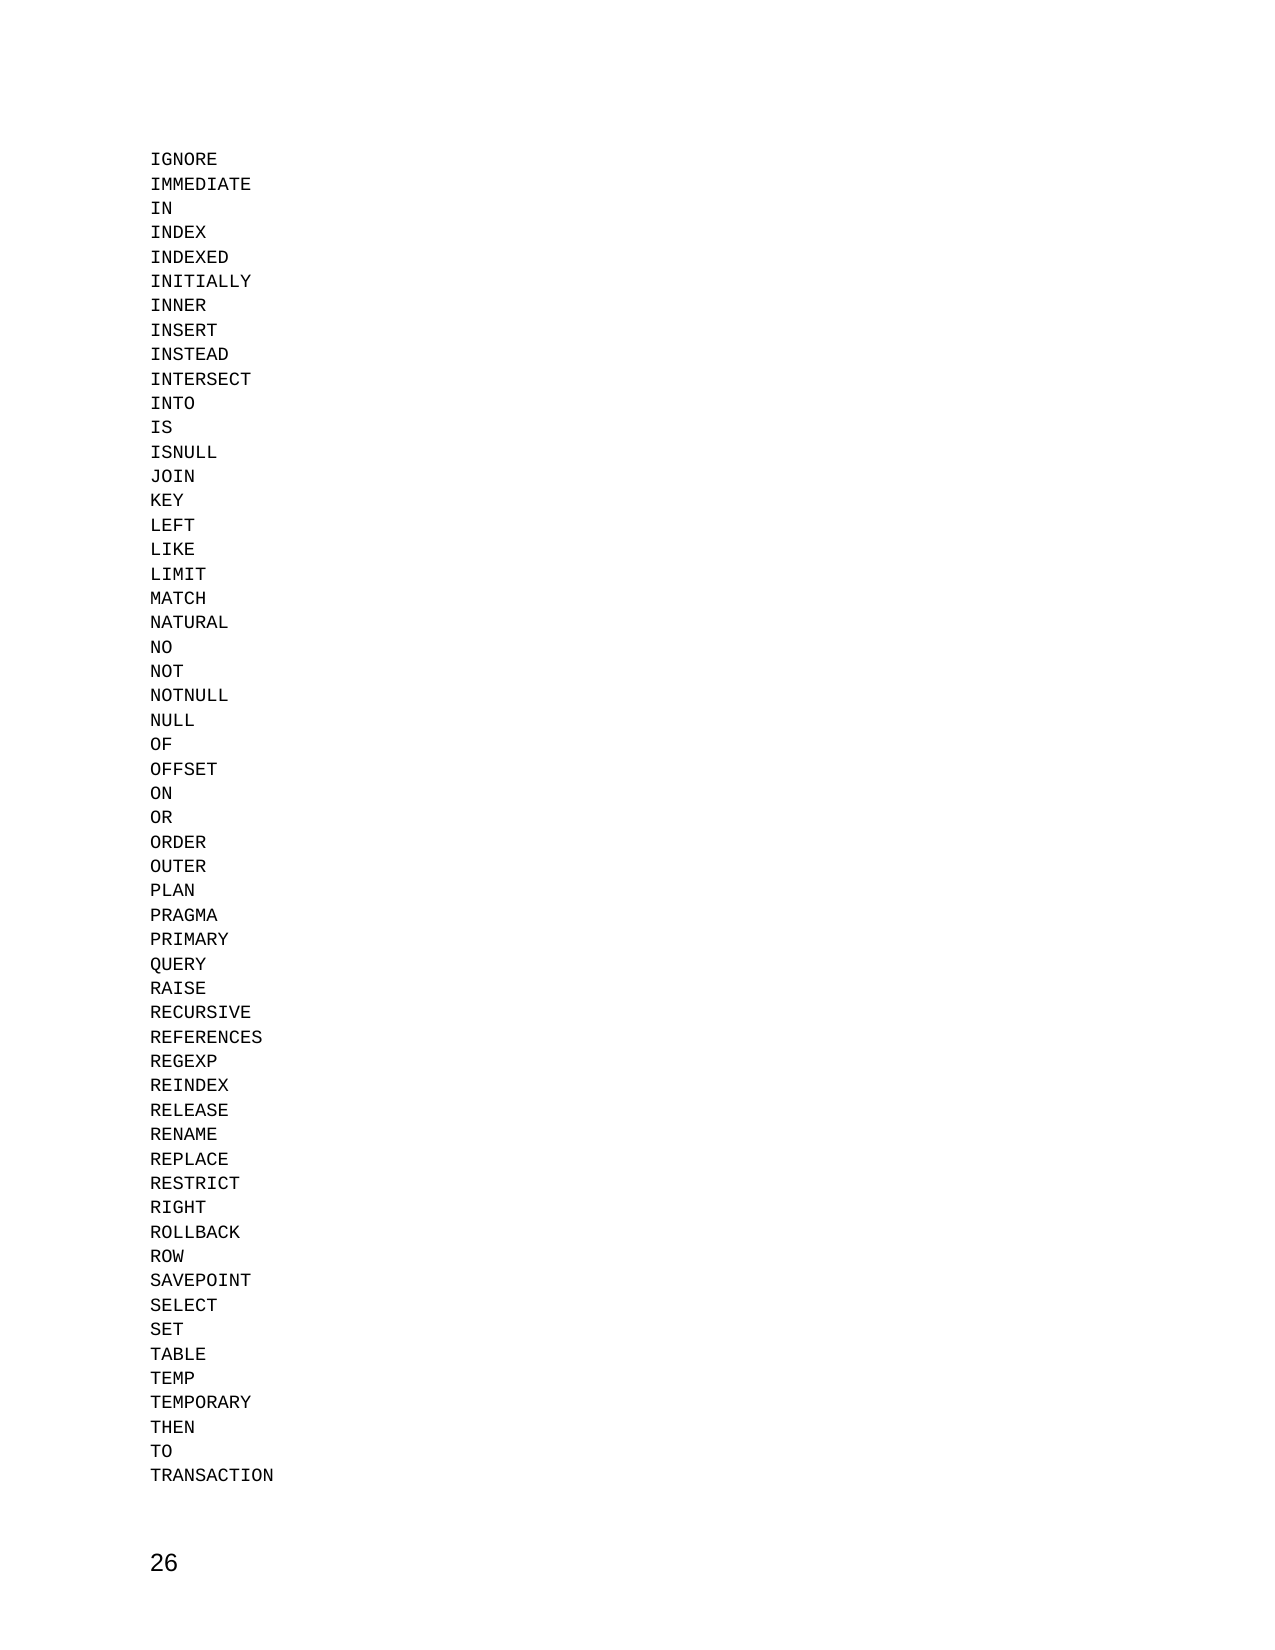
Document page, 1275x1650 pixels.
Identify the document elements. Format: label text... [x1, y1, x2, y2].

text QUERY [150, 954, 1125, 976]
text IGNORE [150, 150, 1125, 171]
text TRANSACTION [150, 1466, 1125, 1487]
text NULL [150, 711, 1125, 732]
text RECURSIVE [150, 1003, 1125, 1024]
text OF [150, 735, 1125, 756]
text RENAME [150, 1125, 1125, 1146]
text REFERENCES [150, 1027, 1125, 1049]
text RELEASE [150, 1101, 1125, 1122]
text PLAN [150, 881, 1125, 902]
text INITIALLY [150, 272, 1125, 293]
text RAISE [150, 979, 1125, 1000]
text IS [150, 418, 1125, 439]
text LIMIT [150, 564, 1125, 586]
text INDEXED [150, 247, 1125, 269]
text ROLLBACK [150, 1222, 1125, 1244]
text NATURAL [150, 613, 1125, 634]
text INTERSECT [150, 369, 1125, 391]
text INDEX [150, 223, 1125, 244]
text PRAGMA [150, 906, 1125, 927]
text OR [150, 808, 1125, 829]
text SAVEPOINT [150, 1271, 1125, 1292]
text JOIN [150, 467, 1125, 488]
text TEMP [150, 1369, 1125, 1390]
text ISNULL [150, 442, 1125, 464]
text LEFT [150, 516, 1125, 537]
text NOT [150, 662, 1125, 683]
text SELECT [150, 1296, 1125, 1317]
text NOTNULL [150, 686, 1125, 707]
text NO [150, 637, 1125, 659]
text ON [150, 784, 1125, 805]
text PRIMARY [150, 930, 1125, 951]
text INSTEAD [150, 345, 1125, 366]
text MATCH [150, 589, 1125, 610]
text REINDEX [150, 1076, 1125, 1097]
text OFFSET [150, 759, 1125, 781]
text INSERT [150, 321, 1125, 342]
text REGEXP [150, 1052, 1125, 1073]
text RIGHT [150, 1198, 1125, 1219]
text ROW [150, 1247, 1125, 1268]
text INTO [150, 394, 1125, 415]
text TABLE [150, 1344, 1125, 1366]
text IMMEDIATE [150, 174, 1125, 196]
text THEN [150, 1417, 1125, 1439]
text LIKE [150, 540, 1125, 561]
text ORDER [150, 832, 1125, 854]
text INNER [150, 296, 1125, 317]
text KEY [150, 491, 1125, 512]
text IN [150, 199, 1125, 220]
text RESTRICT [150, 1174, 1125, 1195]
text REPLACE [150, 1149, 1125, 1171]
text SET [150, 1320, 1125, 1341]
text OUTER [150, 857, 1125, 878]
text TEMPORARY [150, 1393, 1125, 1414]
text TO [150, 1442, 1125, 1463]
